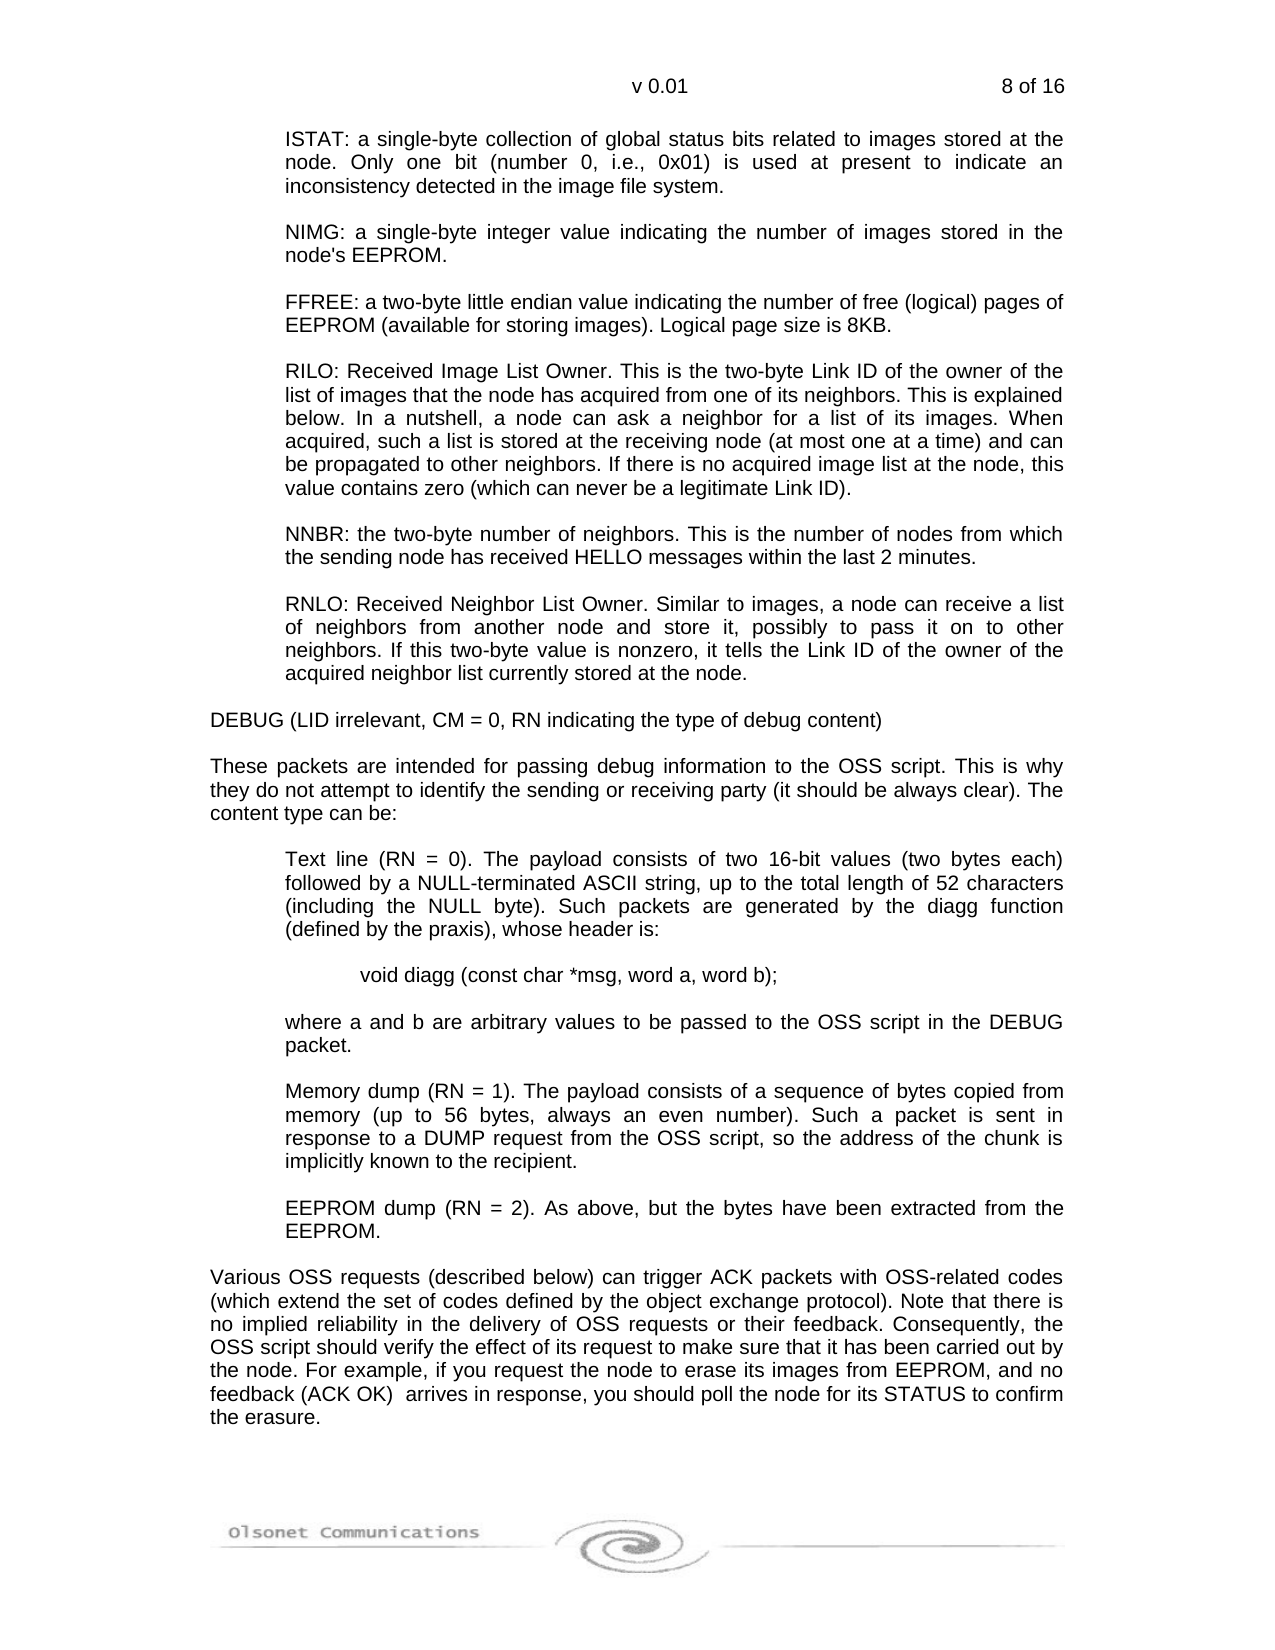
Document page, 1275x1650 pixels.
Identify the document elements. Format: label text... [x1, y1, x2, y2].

text FFREE: a two-byte little endian value indicating the number of free (logical) pages of EEPROM (available for storing images). Logical page size is 8KB. [285, 290, 1065, 337]
text Text line (RN = 0). The payload consists of two 16-bit values (two bytes each) followed by a NULL-terminated ASCII string, up to the total length of 52 characters (including the NULL byte). Such packets are generated by the diagg function (defined by the praxis), whose header is: [285, 848, 1065, 941]
text Memory dump (RN = 1). The payload consists of a sequence of bytes copied from memory (up to 56 bytes, always an even number). Such a packet is sent in response to a DUMP request from the OSS script, so the address of the chunk is implicitly known to the recipient. [285, 1080, 1065, 1173]
text ISTAT: a single-byte collection of global status bits related to images stored at the node. Only one bit (number 0, i.e., 0x01) is used at present to indicate an inconsistency detected in the image file system. [285, 128, 1065, 197]
text where a and b are arbitrary values to be passed to the OSS script in the DEBUG packet. [285, 1010, 1065, 1057]
text EEPROM dump (RN = 2). As above, but the bytes have been extracted from the EEPROM. [285, 1196, 1065, 1243]
text RNLO: Received Neighbor List Owner. Similar to images, a node can receive a list of neighbors from another node and store it, possibly to pass it on to other neighbors. If this two-byte value is nonzero, it tells the Link ID of the owner of the acquired neighbor list currently stored at the node. [285, 592, 1065, 685]
text These packets are intended for passing debug information to the OSS script. This is why they do not attempt to identify the sending or receiving party (it should be always clear). The content type can be: [210, 755, 1065, 824]
text NNBR: the two-byte number of neighbors. This is the number of nodes from which the sending node has received HELLO messages within the last 2 minutes. [285, 523, 1065, 569]
text Various OSS requests (described below) can trigger ACK packets with OSS-related codes (which extend the set of codes defined by the object exchange protocol). Note that there is no implied reliability in the delivery of OSS requests or their feedback. Consequently, the OSS script should verify the effect of its request to make sure that it has been carried out by the node. For example, if you request the node to erase its images from EEPROM, and no feedback (ACK OK) arrives in response, you should poll the node for its STATUS to confirm the erasure. [210, 1266, 1065, 1428]
text NIMG: a single-byte integer value indicating the number of images stored in the node's EEPROM. [285, 221, 1065, 267]
picture [210, 1504, 1065, 1596]
text void diagg (const char *msg, word a, word b); [285, 964, 1065, 987]
text DEBUG (LID irrelevant, CM = 0, RN indicating the type of debug content) [210, 708, 1065, 732]
text RILO: Received Image List Owner. This is the two-byte Link ID of the owner of the list of images that the node has acquired from one of its neighbors. This is explained below. In a nutshell, a node can ask a neighbor for a list of its images. When acquired, such a list is stored at the receiving node (at most one at a time) and can be propagated to other neighbors. If there is no acquired image list at the node, this value contains zero (which can never be a legitimate Link ID). [285, 360, 1065, 499]
